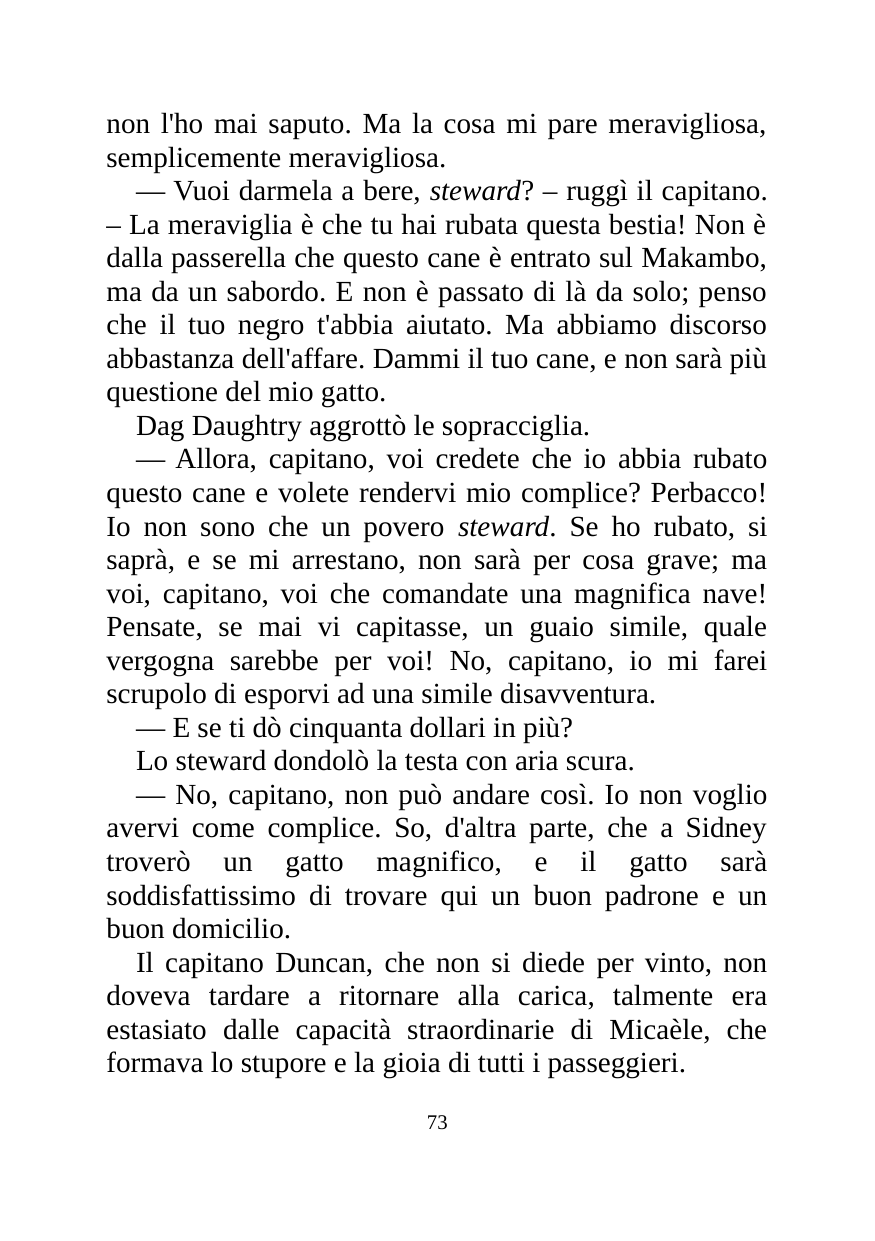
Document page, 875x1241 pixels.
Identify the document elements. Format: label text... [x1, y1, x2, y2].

text — Vuoi darmela a bere, steward? – ruggì il capitano. – La meraviglia è che tu hai rubata questa bestia! Non è dalla passerella che questo cane è entrato sul Makambo, ma da un sabordo. E non è passato di là da solo; penso che il tuo negro t'abbia aiutato. Ma abbiamo discorso abbastanza dell'affare. Dammi il tuo cane, e non sarà più questione del mio gatto. [106, 173, 768, 408]
text — No, capitano, non può andare così. Io non voglio avervi come complice. So, d'altra parte, che a Sidney troverò un gatto magnifico, e il gatto sarà soddisfattissimo di trovare qui un buon padrone e un buon domicilio. [106, 777, 768, 945]
text Dag Daughtry aggrottò le sopracciglia. [106, 408, 768, 442]
text — Allora, capitano, voi credete che io abbia rubato questo cane e volete rendervi mio complice? Perbacco! Io non sono che un povero steward. Se ho rubato, si saprà, e se mi arrestano, non sarà per cosa grave; ma voi, capitano, voi che comandate una magnifica nave! Pensate, se mai vi capitasse, un guaio simile, quale vergogna sarebbe per voi! No, capitano, io mi farei scrupolo di esporvi ad una simile disavventura. [106, 442, 768, 710]
text non l'ho mai saputo. Ma la cosa mi pare meravigliosa, semplicemente meravigliosa. [106, 106, 768, 173]
text Il capitano Duncan, che non si diede per vinto, non doveva tardare a ritornare alla carica, talmente era estasiato dalle capacità straordinarie di Micaèle, che formava lo stupore e la gioia di tutti i passeggieri. [106, 945, 768, 1079]
text Lo steward dondolò la testa con aria scura. [106, 743, 768, 777]
text — E se ti dò cinquanta dollari in più? [106, 710, 768, 743]
